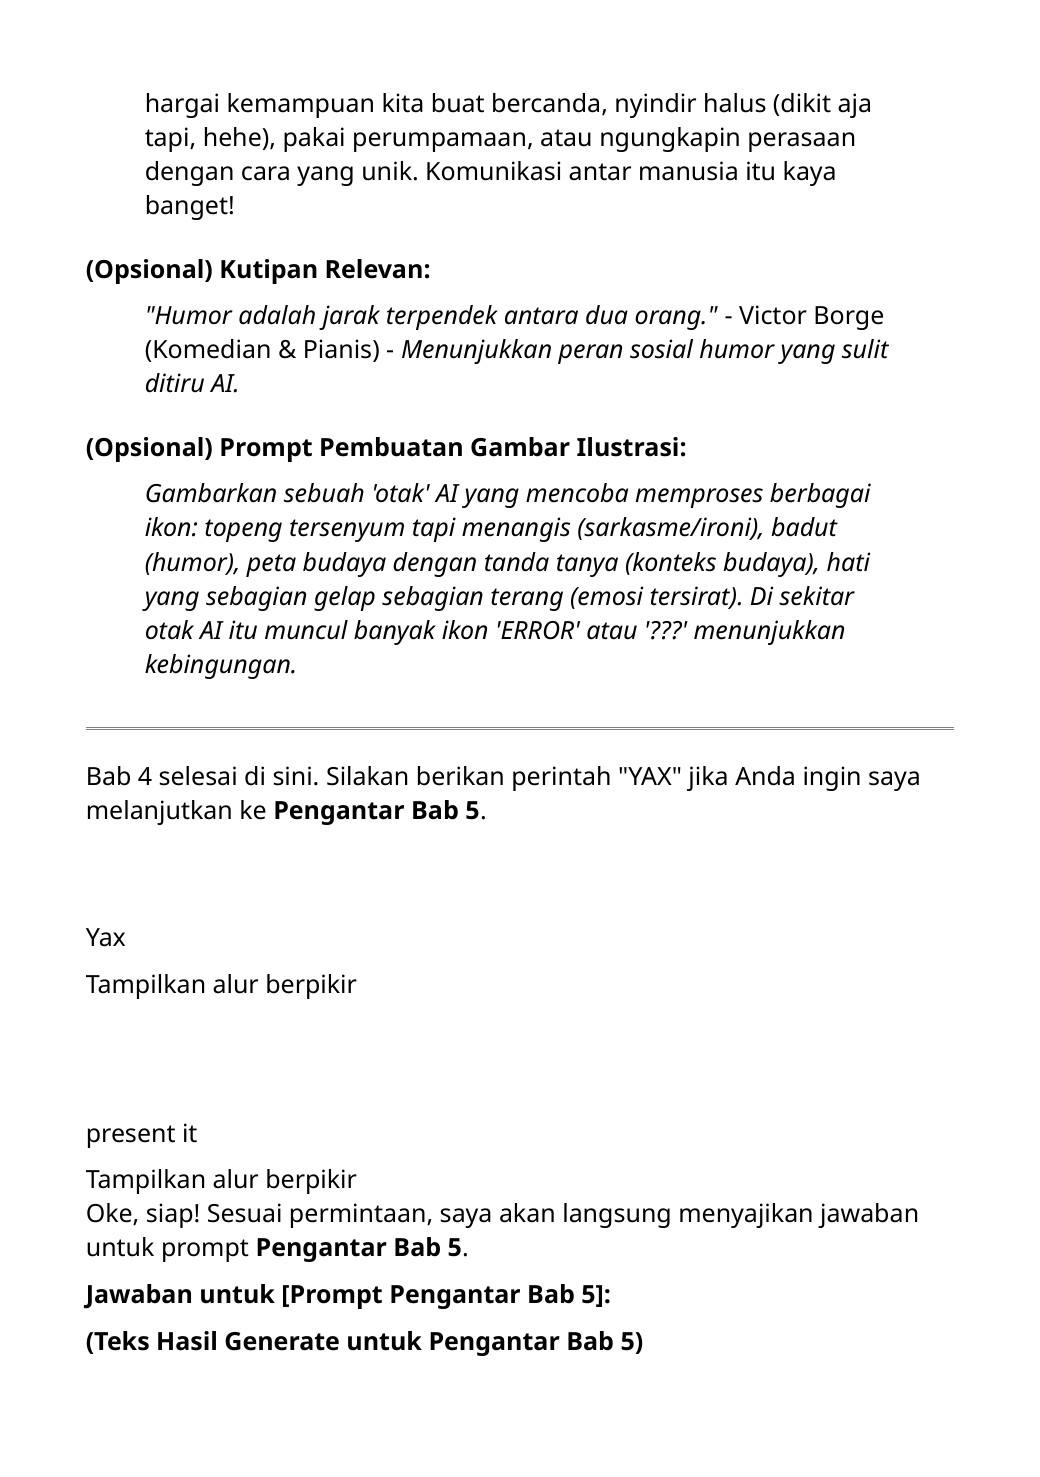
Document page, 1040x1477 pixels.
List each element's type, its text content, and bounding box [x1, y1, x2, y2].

text Bab 4 selesai di sini. Silakan berikan perintah "YAX" jika Anda ingin saya melanjutkan ke Pengantar Bab 5. [86, 759, 954, 827]
text Tampilkan alur berpikir [86, 1162, 954, 1196]
text present it [86, 1115, 954, 1149]
text Yax [86, 920, 954, 954]
text (Teks Hasil Generate untuk Pengantar Bab 5) [86, 1323, 954, 1357]
text Gambarkan sebuah 'otak' AI yang mencoba memproses berbagai ikon: topeng tersenyum tapi menangis (sarkasme/ironi), badut (humor), peta budaya dengan tanda tanya (konteks budaya), hati yang sebagian gelap sebagian terang (emosi tersirat). Di sekitar otak AI itu muncul banyak ikon 'ERROR' atau '???' menunjukkan kebingungan. [144, 476, 895, 680]
text "Humor adalah jarak terpendek antara dua orang." - Victor Borge (Komedian & Pianis) - Menunjukkan peran sosial humor yang sulit ditiru AI. [144, 298, 895, 400]
text Tampilkan alur berpikir [86, 967, 954, 1001]
text Oke, siap! Sesuai permintaan, saya akan langsung menyajikan jawaban untuk prompt Pengantar Bab 5. [86, 1196, 954, 1264]
text Jawaban untuk [Prompt Pengantar Bab 5]: [86, 1277, 954, 1311]
text hargai kemampuan kita buat bercanda, nyindir halus (dikit aja tapi, hehe), pakai perumpamaan, atau ngungkapin perasaan dengan cara yang unik. Komunikasi antar manusia itu kaya banget! [144, 86, 895, 222]
text (Opsional) Prompt Pembuatan Gambar Ilustrasi: [86, 429, 954, 463]
text (Opsional) Kutipan Relevan: [86, 251, 954, 285]
